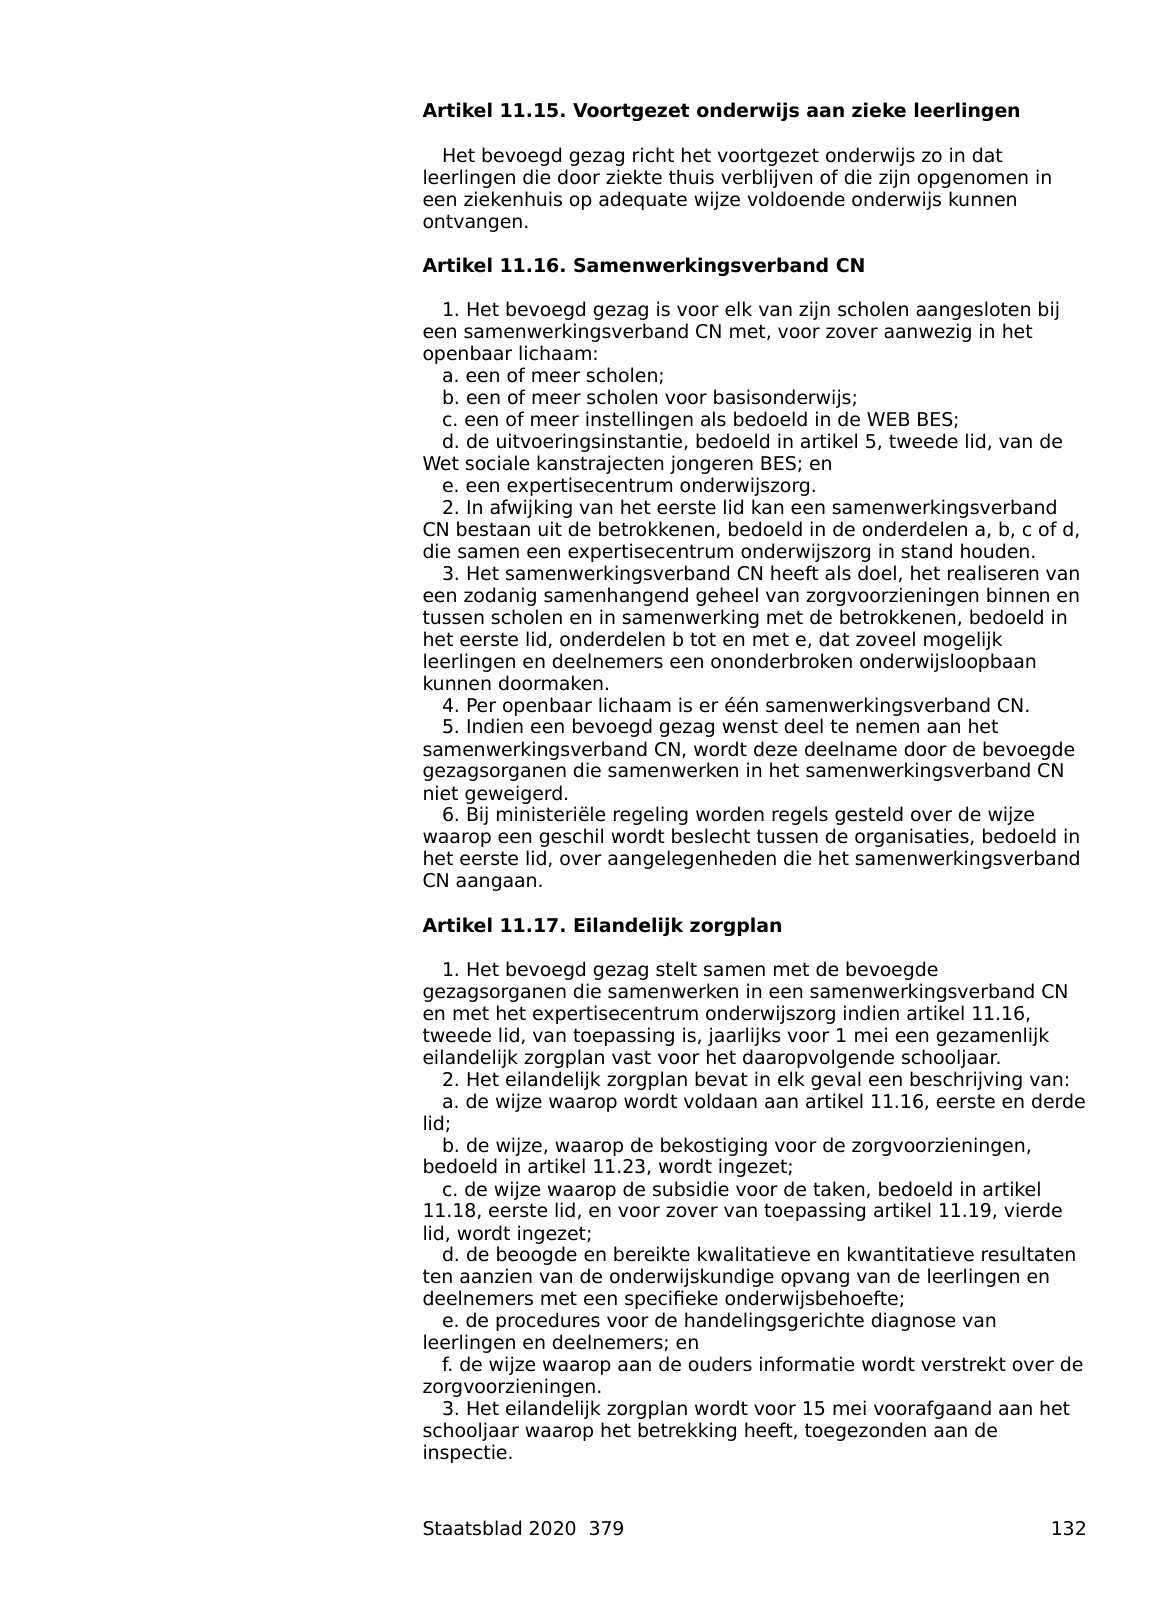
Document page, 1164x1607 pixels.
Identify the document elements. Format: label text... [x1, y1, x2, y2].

text e. de procedures voor de handelingsgerichte diagnose van leerlingen en deelnemers; en [422, 1310, 1087, 1354]
text b. een of meer scholen voor basisonderwijs; [422, 387, 1087, 409]
subtitle Artikel 11.17. Eilandelijk zorgplan [422, 914, 1087, 936]
text 4. Per openbaar lichaam is er één samenwerkingsverband CN. [422, 694, 1087, 716]
text 2. Het eilandelijk zorgplan bevat in elk geval een beschrijving van: [422, 1068, 1087, 1091]
subtitle Artikel 11.15. Voortgezet onderwijs aan zieke leerlingen [422, 100, 1087, 122]
text c. een of meer instellingen als bedoeld in de WEB BES; [422, 409, 1087, 431]
text e. een expertisecentrum onderwijszorg. [422, 475, 1087, 497]
text d. de uitvoeringsinstantie, bedoeld in artikel 5, tweede lid, van de Wet sociale kanstrajecten jongeren BES; en [422, 431, 1087, 475]
text d. de beoogde en bereikte kwalitatieve en kwantitatieve resultaten ten aanzien van de onderwijskundige opvang van de leerlingen en deelnemers met een specifieke onderwijsbehoefte; [422, 1244, 1087, 1310]
text 1. Het bevoegd gezag stelt samen met de bevoegde gezagsorganen die samenwerken in een samenwerkingsverband CN en met het expertisecentrum onderwijszorg indien artikel 11.16, tweede lid, van toepassing is, jaarlijks voor 1 mei een gezamenlijk eilandelijk zorgplan vast voor het daaropvolgende schooljaar. [422, 959, 1087, 1068]
text 2. In afwijking van het eerste lid kan een samenwerkingsverband CN bestaan uit de betrokkenen, bedoeld in de onderdelen a, b, c of d, die samen een expertisecentrum onderwijszorg in stand houden. [422, 497, 1087, 563]
text 3. Het eilandelijk zorgplan wordt voor 15 mei voorafgaand aan het schooljaar waarop het betrekking heeft, toegezonden aan de inspectie. [422, 1398, 1087, 1464]
text 3. Het samenwerkingsverband CN heeft als doel, het realiseren van een zodanig samenhangend geheel van zorgvoorzieningen binnen en tussen scholen en in samenwerking met de betrokkenen, bedoeld in het eerste lid, onderdelen b tot en met e, dat zoveel mogelijk leerlingen en deelnemers een ononderbroken onderwijsloopbaan kunnen doormaken. [422, 563, 1087, 694]
text 1. Het bevoegd gezag is voor elk van zijn scholen aangesloten bij een samenwerkingsverband CN met, voor zover aanwezig in het openbaar lichaam: [422, 299, 1087, 365]
text a. een of meer scholen; [422, 365, 1087, 387]
text f. de wijze waarop aan de ouders informatie wordt verstrekt over de zorgvoorzieningen. [422, 1354, 1087, 1398]
subtitle Artikel 11.16. Samenwerkingsverband CN [422, 255, 1087, 277]
text b. de wijze, waarop de bekostiging voor de zorgvoorzieningen, bedoeld in artikel 11.23, wordt ingezet; [422, 1134, 1087, 1178]
text c. de wijze waarop de subsidie voor de taken, bedoeld in artikel 11.18, eerste lid, en voor zover van toepassing artikel 11.19, vierde lid, wordt ingezet; [422, 1178, 1087, 1244]
text 5. Indien een bevoegd gezag wenst deel te nemen aan het samenwerkingsverband CN, wordt deze deelname door de bevoegde gezagsorganen die samenwerken in het samenwerkingsverband CN niet geweigerd. [422, 716, 1087, 804]
text Het bevoegd gezag richt het voortgezet onderwijs zo in dat leerlingen die door ziekte thuis verblijven of die zijn opgenomen in een ziekenhuis op adequate wijze voldoende onderwijs kunnen ontvangen. [422, 144, 1087, 232]
text a. de wijze waarop wordt voldaan aan artikel 11.16, eerste en derde lid; [422, 1091, 1087, 1134]
text 6. Bij ministeriële regeling worden regels gesteld over de wijze waarop een geschil wordt beslecht tussen de organisaties, bedoeld in het eerste lid, over aangelegenheden die het samenwerkingsverband CN aangaan. [422, 804, 1087, 892]
